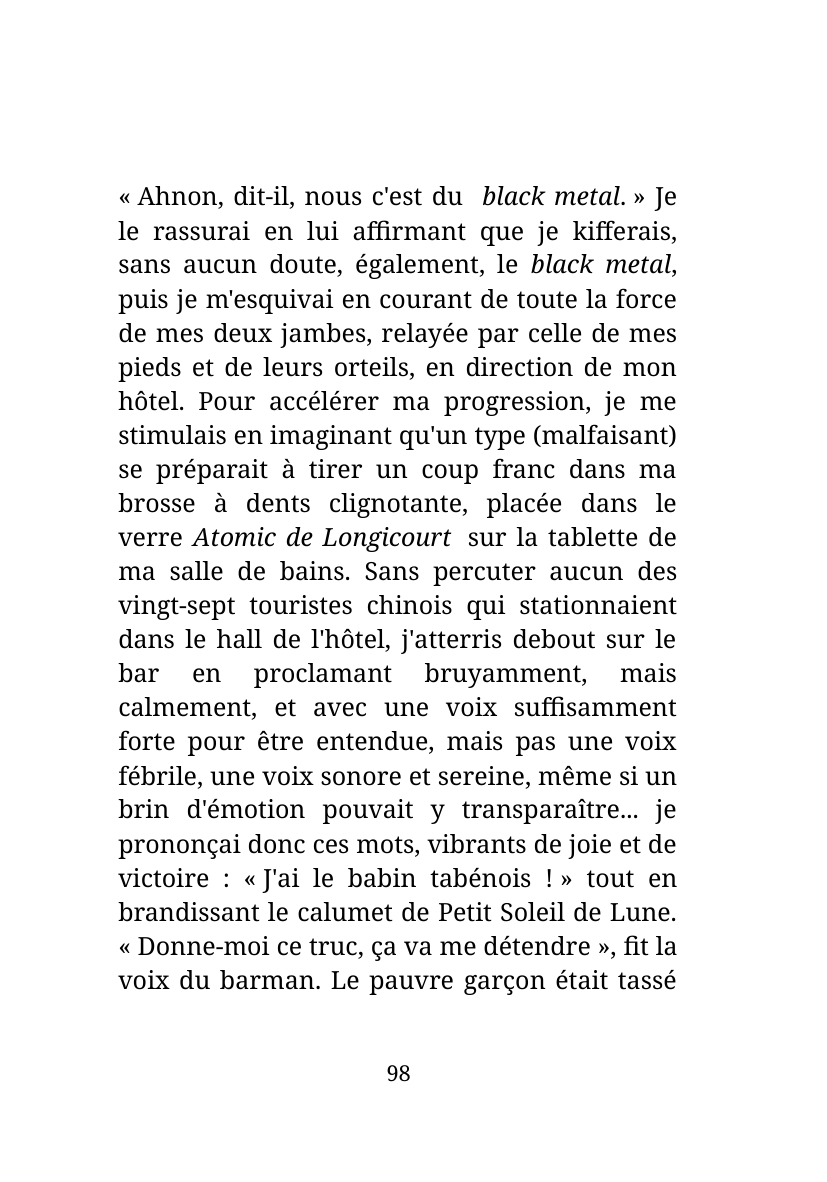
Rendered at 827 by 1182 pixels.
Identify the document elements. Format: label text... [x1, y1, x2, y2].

text « Ahnon, dit-il, nous c'est du black metal. » Je le rassurai en lui affirmant que je kifferais, sans aucun doute, également, le black metal, puis je m'esquivai en courant de toute la force de mes deux jambes, relayée par celle de mes pieds et de leurs orteils, en direction de mon hôtel. Pour accélérer ma progression, je me stimulais en imaginant qu'un type (malfaisant) se préparait à tirer un coup franc dans ma brosse à dents clignotante, placée dans le verre Atomic de Longicourt sur la tablette de ma salle de bains. Sans percuter aucun des vingt-sept touristes chinois qui stationnaient dans le hall de l'hôtel, j'atterris debout sur le bar en proclamant bruyamment, mais calmement, et avec une voix suffisamment forte pour être entendue, mais pas une voix fébrile, une voix sonore et sereine, même si un brin d'émotion pouvait y transparaître... je prononçai donc ces mots, vibrants de joie et de victoire : « J'ai le babin tabénois ! » tout en brandissant le calumet de Petit Soleil de Lune. « Donne-moi ce truc, ça va me détendre », fit la voix du barman. Le pauvre garçon était tassé [118, 179, 677, 997]
